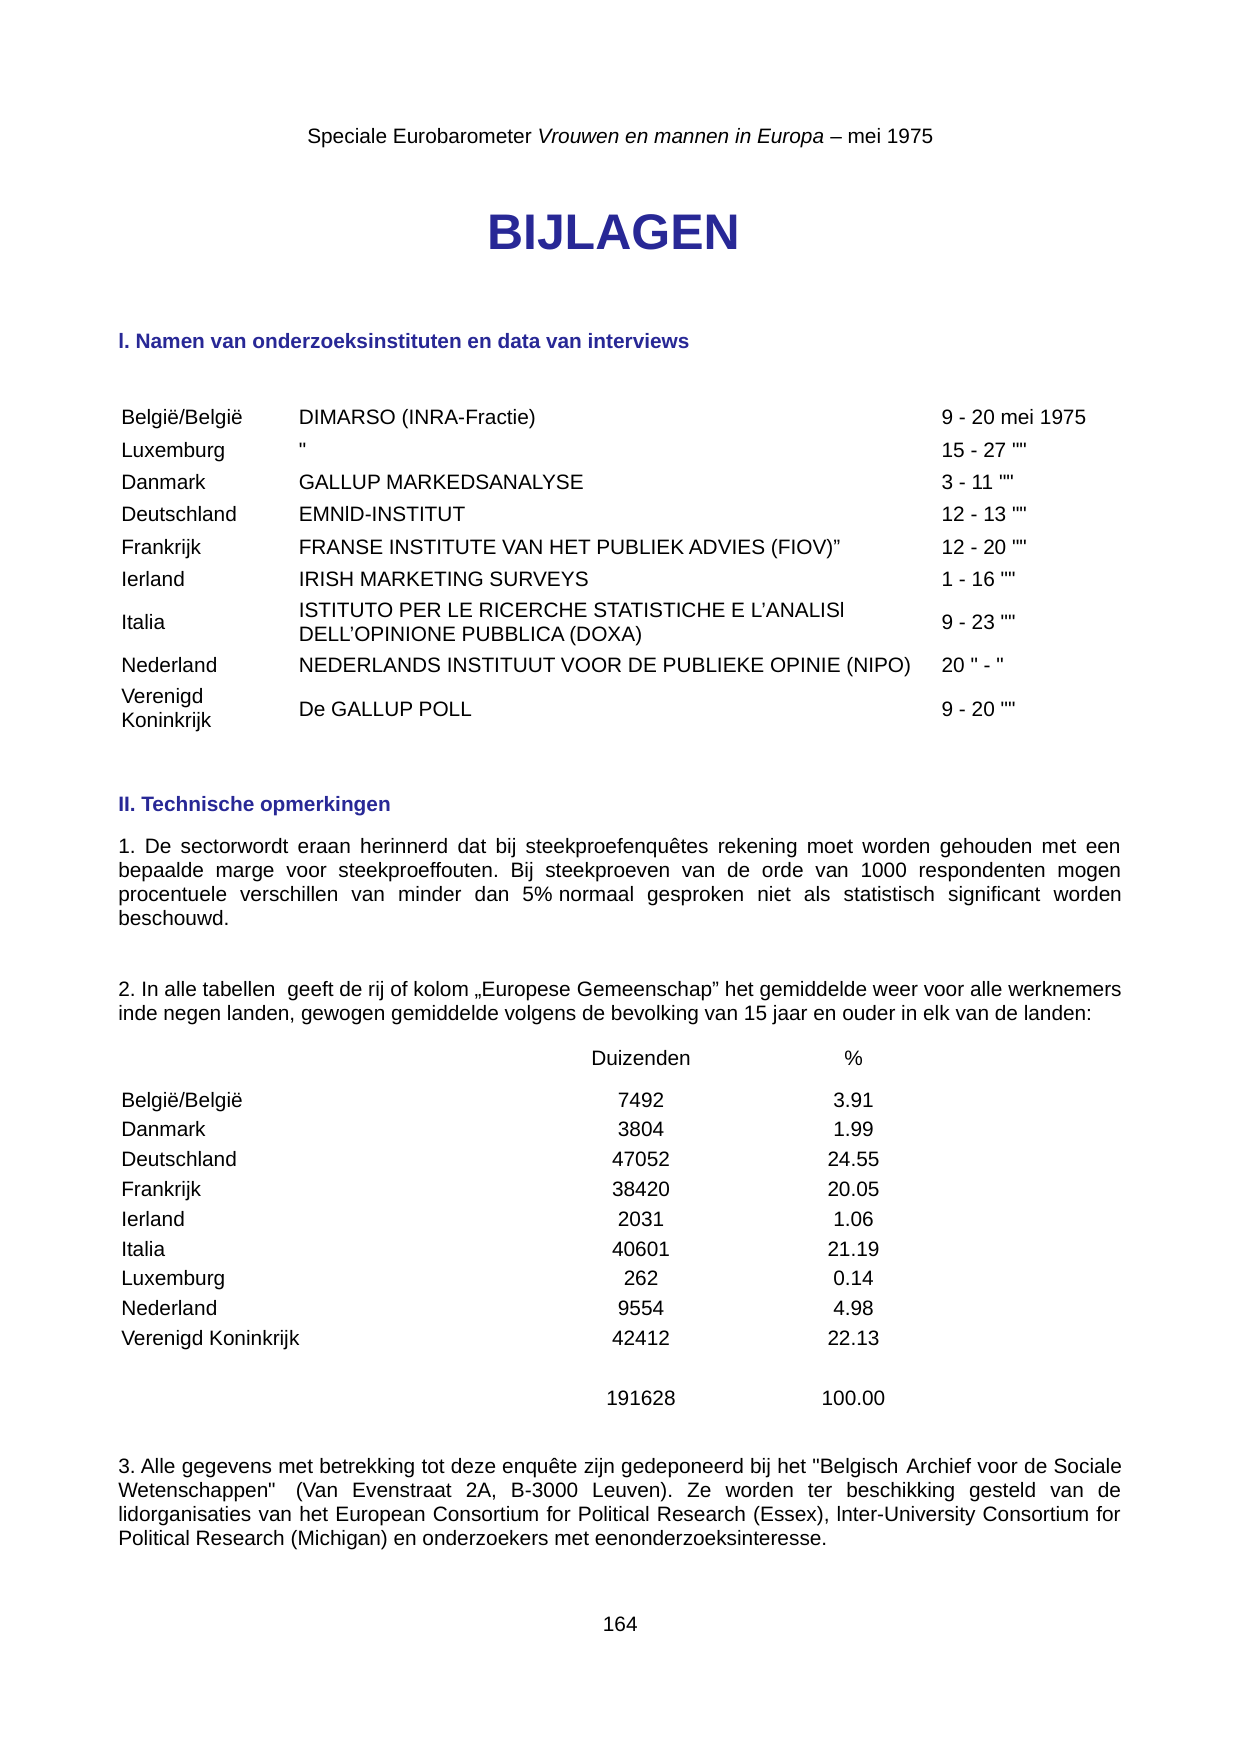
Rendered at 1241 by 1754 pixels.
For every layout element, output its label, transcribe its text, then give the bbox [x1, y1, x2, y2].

table_cell [537, 1353, 745, 1382]
table_cell 3 - 11 "" [939, 466, 1104, 498]
table_cell NEDERLANDS INSTITUUT VOOR DE PUBLIEKE OPINIE (NIPO) [296, 649, 938, 681]
table_cell 42412 [537, 1323, 745, 1353]
table_cell Verenigd Koninkrijk [118, 1323, 537, 1353]
table_cell Verenigd Koninkrijk [118, 681, 296, 735]
table_cell Ierland [118, 1204, 537, 1233]
table_cell 12 - 13 "" [939, 498, 1104, 531]
table_cell 38420 [537, 1174, 745, 1204]
table_cell 12 - 20 "" [939, 531, 1104, 563]
table_cell Italia [118, 1234, 537, 1263]
table_cell 191628 [537, 1383, 745, 1412]
table_cell Luxemburg [118, 433, 296, 466]
table_cell 1.99 [745, 1114, 962, 1144]
table_cell [118, 1353, 537, 1382]
table_cell Luxemburg [118, 1263, 537, 1293]
table_cell 4.98 [745, 1293, 962, 1323]
table_cell Frankrijk [118, 531, 296, 563]
table_cell 1.06 [745, 1204, 962, 1233]
table_cell 2031 [537, 1204, 745, 1233]
table_cell 1 - 16 "" [939, 563, 1104, 595]
table_cell 100.00 [745, 1383, 962, 1412]
table_cell 47052 [537, 1144, 745, 1174]
table_cell 0.14 [745, 1263, 962, 1293]
table_cell Deutschland [118, 498, 296, 531]
table_cell Frankrijk [118, 1174, 537, 1204]
table_cell 15 - 27 "" [939, 433, 1104, 466]
table_cell EMNlD-INSTITUT [296, 498, 938, 531]
table_cell 3.91 [745, 1085, 962, 1114]
table_cell IRISH MARKETING SURVEYS [296, 563, 938, 595]
table_cell Nederland [118, 649, 296, 681]
table_cell 262 [537, 1263, 745, 1293]
table_cell Nederland [118, 1293, 537, 1323]
table_header Duizenden [537, 1031, 745, 1084]
table_cell 21.19 [745, 1234, 962, 1263]
table_header % [745, 1031, 962, 1084]
table_header [118, 1031, 537, 1084]
table_cell 9 - 23 "" [939, 595, 1104, 649]
table_cell 20 " - " [939, 649, 1104, 681]
table_cell Deutschland [118, 1144, 537, 1174]
table_header DIMARSO (INRA-Fractie) [296, 401, 938, 433]
table_cell " [296, 433, 938, 466]
table_cell Danmark [118, 1114, 537, 1144]
table_cell Ierland [118, 563, 296, 595]
table_cell 24.55 [745, 1144, 962, 1174]
table_header 9 - 20 mei 1975 [939, 401, 1104, 433]
table_cell [118, 1383, 537, 1412]
subtitle l. Namen van onderzoeksinstituten en data van interviews [118, 329, 1122, 353]
table_cell Italia [118, 595, 296, 649]
text 3. Alle gegevens met betrekking tot deze enquête zijn gedeponeerd bij het "Belgisch Archief voor de Sociale Wetenschappen" (Van Evenstraat 2A, B-3000 Leuven). Ze worden ter beschikking gesteld van de lidorganisaties van het European Consortium for Political Research (Essex), lnter-University Consortium for Political Research (Michigan) en onderzoekers met eenonderzoeksinteresse. [118, 1454, 1122, 1549]
table_cell 40601 [537, 1234, 745, 1263]
table_cell De GALLUP POLL [296, 681, 938, 735]
table_cell 9 - 20 "" [939, 681, 1104, 735]
table_cell Danmark [118, 466, 296, 498]
table_cell 7492 [537, 1085, 745, 1114]
table_cell 9554 [537, 1293, 745, 1323]
table_cell België/België [118, 1085, 537, 1114]
table_cell [745, 1353, 962, 1382]
table_cell GALLUP MARKEDSANALYSE [296, 466, 938, 498]
table_cell 3804 [537, 1114, 745, 1144]
text 2. In alle tabellen geeft de rij of kolom „Europese Gemeenschap” het gemiddelde weer voor alle werknemers inde negen landen, gewogen gemiddelde volgens de bevolking van 15 jaar en ouder in elk van de landen: [118, 977, 1122, 1025]
table_cell ISTITUTO PER LE RICERCHE STATISTICHE E L’ANALISl DELL’OPINIONE PUBBLICA (DOXA) [296, 595, 938, 649]
subtitle BIJLAGEN [118, 202, 1122, 260]
table_header België/België [118, 401, 296, 433]
table_cell 20.05 [745, 1174, 962, 1204]
table_cell FRANSE INSTITUTE VAN HET PUBLIEK ADVIES (FIOV)” [296, 531, 938, 563]
table_cell 22.13 [745, 1323, 962, 1353]
subtitle II. Technische opmerkingen [118, 792, 1122, 816]
text 1. De sectorwordt eraan herinnerd dat bij steekproefenquêtes rekening moet worden gehouden met een bepaalde marge voor steekproeffouten. Bij steekproeven van de orde van 1000 respondenten mogen procentuele verschillen van minder dan 5% normaal gesproken niet als statistisch significant worden beschouwd. [118, 834, 1122, 930]
